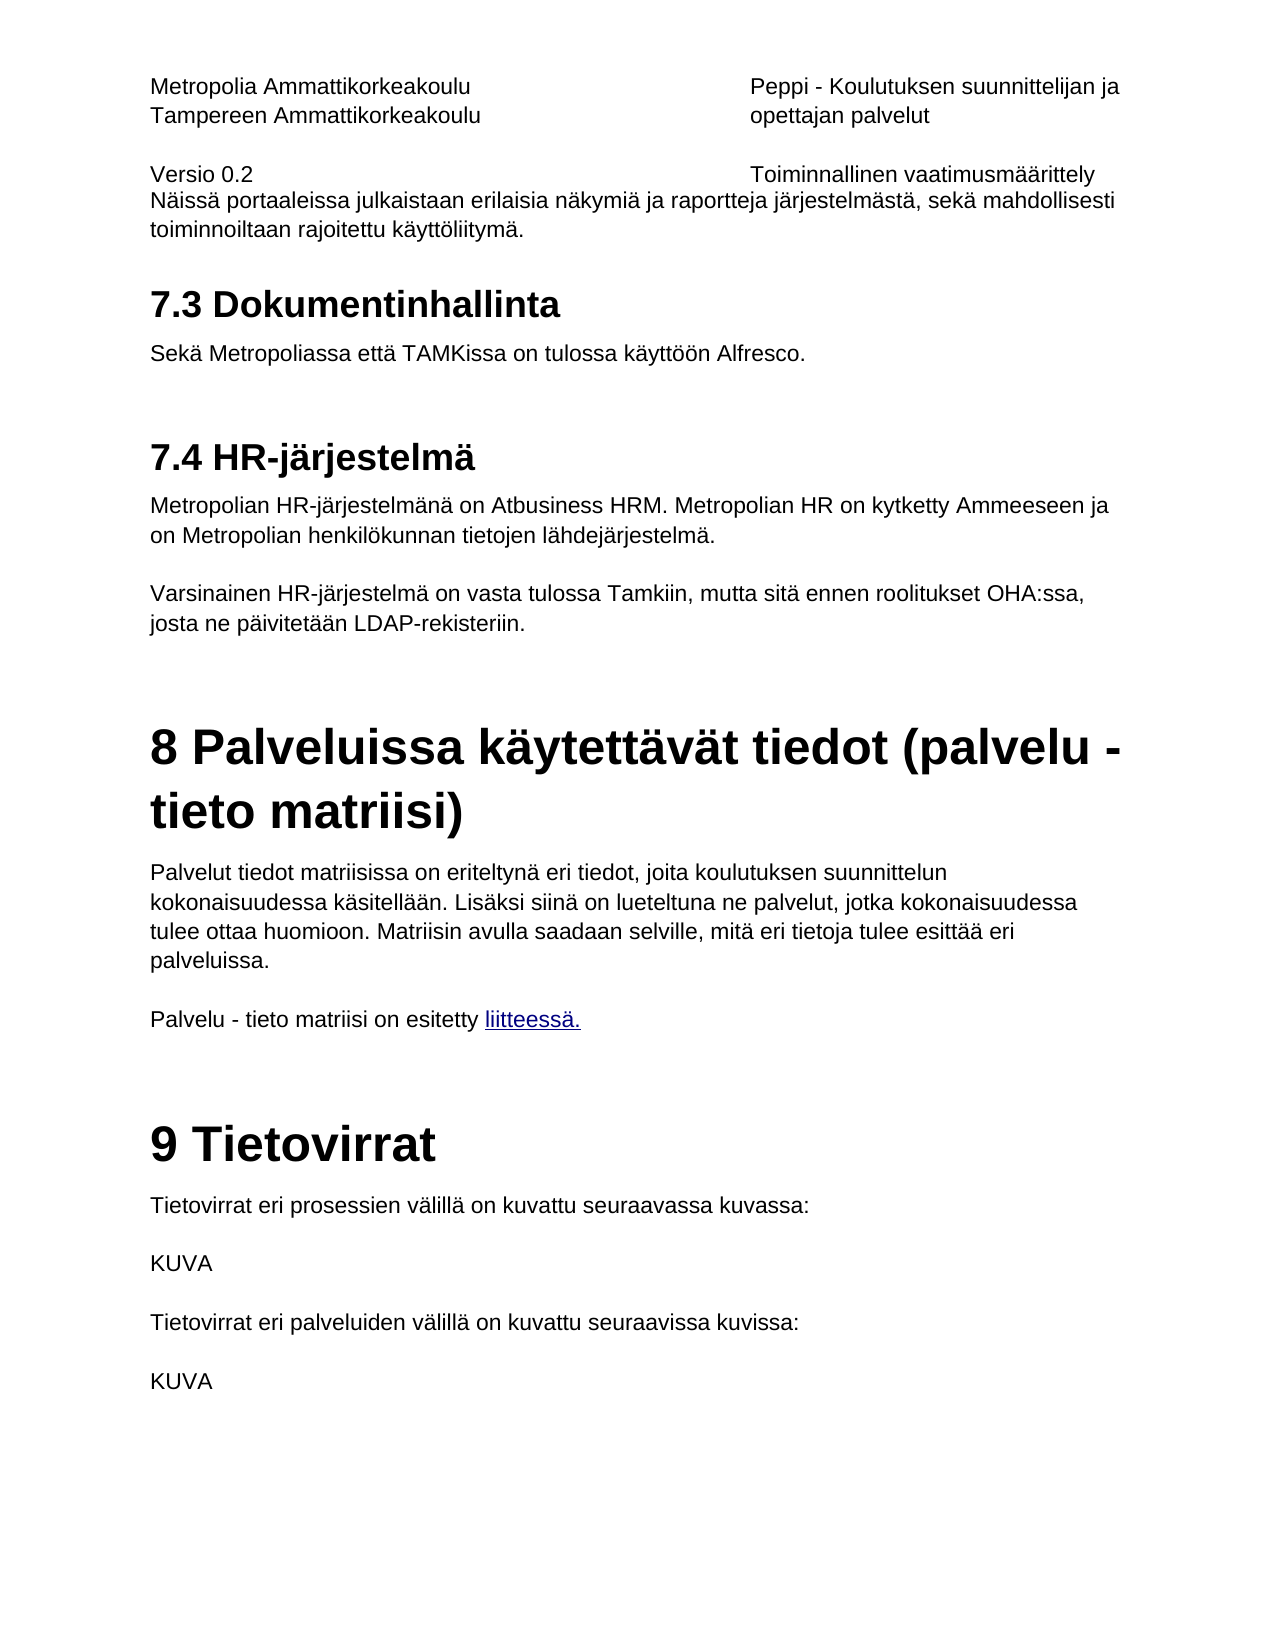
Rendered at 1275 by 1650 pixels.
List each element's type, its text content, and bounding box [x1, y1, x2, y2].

text Sekä Metropoliassa että TAMKissa on tulossa käyttöön Alfresco. [150, 340, 1125, 366]
subtitle 9 Tietovirrat [150, 1116, 1125, 1171]
text Varsinainen HR-järjestelmä on vasta tulossa Tamkiin, mutta sitä ennen roolitukset OHA:ssa, josta ne päivitetään LDAP-rekisteriin. [150, 581, 1125, 636]
text Näissä portaaleissa julkaistaan erilaisia näkymiä ja raportteja järjestelmästä, sekä mahdollisesti toiminnoiltaan rajoitettu käyttöliitymä. [150, 187, 1125, 242]
text Palvelu - tieto matriisi on esitetty liitteessä. [150, 1007, 1125, 1032]
text Metropolian HR-järjestelmänä on Atbusiness HRM. Metropolian HR on kytketty Ammeeseen ja on Metropolian henkilökunnan tietojen lähdejärjestelmä. [150, 493, 1125, 548]
text KUVA [150, 1251, 1125, 1277]
text Palvelut tiedot matriisissa on eriteltynä eri tiedot, joita koulutuksen suunnittelun kokonaisuudessa käsitellään. Lisäksi siinä on lueteltuna ne palvelut, jotka kokonaisuudessa tulee ottaa huomioon. Matriisin avulla saadaan selville, mitä eri tietoja tulee esittää eri palveluissa. [150, 860, 1125, 974]
subtitle 7.4 HR-järjestelmä [150, 436, 1125, 478]
text KUVA [150, 1368, 1125, 1394]
subtitle 8 Palveluissa käytettävät tiedot (palvelu - tieto matriisi) [150, 719, 1125, 839]
text Tietovirrat eri palveluiden välillä on kuvattu seuraavissa kuvissa: [150, 1310, 1125, 1335]
text Tietovirrat eri prosessien välillä on kuvattu seuraavassa kuvassa: [150, 1192, 1125, 1218]
subtitle 7.3 Dokumentinhallinta [150, 284, 1125, 326]
